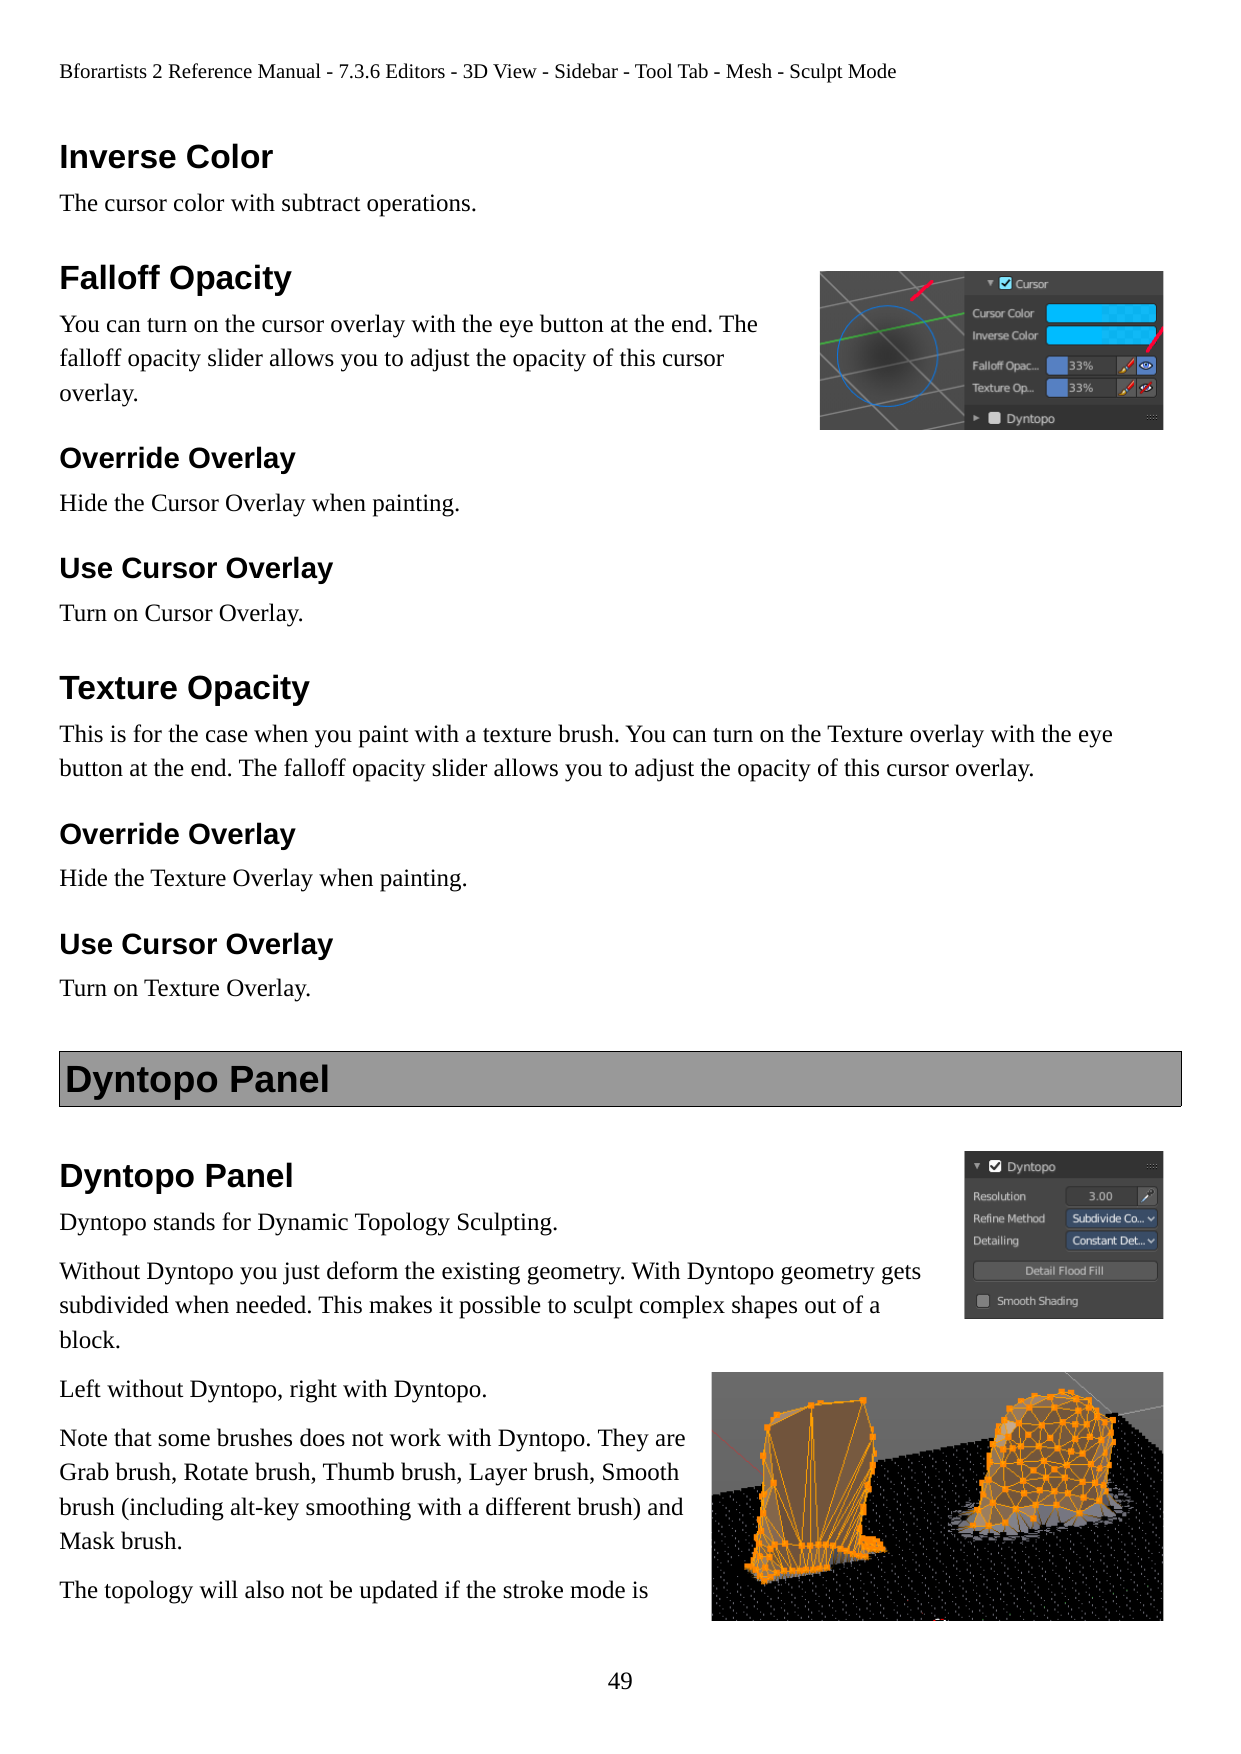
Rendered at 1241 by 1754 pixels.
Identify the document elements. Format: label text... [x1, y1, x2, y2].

subtitle Dyntopo Panel [59, 1156, 964, 1194]
text You can turn on the cursor overlay with the eye button at the end. The falloff opacity slider allows you to adjust the opacity of this cursor overlay. [59, 309, 819, 407]
text Left without Dyntopo, right with Dyntopo. [59, 1374, 711, 1403]
subtitle Use Cursor Overlay [59, 551, 1181, 585]
text Hide the Cursor Overlay when painting. [59, 488, 1181, 516]
text Without Dyntopo you just deform the existing geometry. With Dyntopo geometry gets subdivided when needed. This makes it possible to sculpt complex shapes out of a block. [59, 1256, 1181, 1353]
subtitle Texture Opacity [59, 667, 1181, 706]
subtitle Inverse Color [59, 137, 1181, 175]
picture [964, 1151, 1164, 1319]
text This is for the case when you paint with a texture brush. You can turn on the Texture overlay with the eye button at the end. The falloff opacity slider allows you to adjust the opacity of this cursor overlay. [59, 719, 1181, 782]
text The cursor color with subtract operations. [59, 188, 1181, 217]
subtitle Falloff Opacity [59, 258, 1181, 296]
table_header Dyntopo Panel [60, 1052, 1181, 1106]
text Hide the Texture Overlay when painting. [59, 863, 1181, 892]
picture [711, 1372, 1164, 1621]
subtitle [1164, 1156, 1181, 1194]
text The topology will also not be updated if the stroke mode is [59, 1575, 711, 1604]
text Dyntopo stands for Dynamic Topology Sculpting. [59, 1207, 964, 1236]
subtitle Override Overlay [59, 817, 1181, 851]
text Turn on Cursor Overlay. [59, 598, 1181, 626]
text Note that some brushes does not work with Dyntopo. They are Grab brush, Rotate brush, Thumb brush, Layer brush, Smooth brush (including alt-key smoothing with a different brush) and Mask brush. [59, 1423, 711, 1555]
picture [819, 271, 1164, 430]
text Turn on Texture Overlay. [59, 973, 1181, 1002]
subtitle Override Overlay [59, 441, 1181, 475]
subtitle Use Cursor Overlay [59, 927, 1181, 960]
